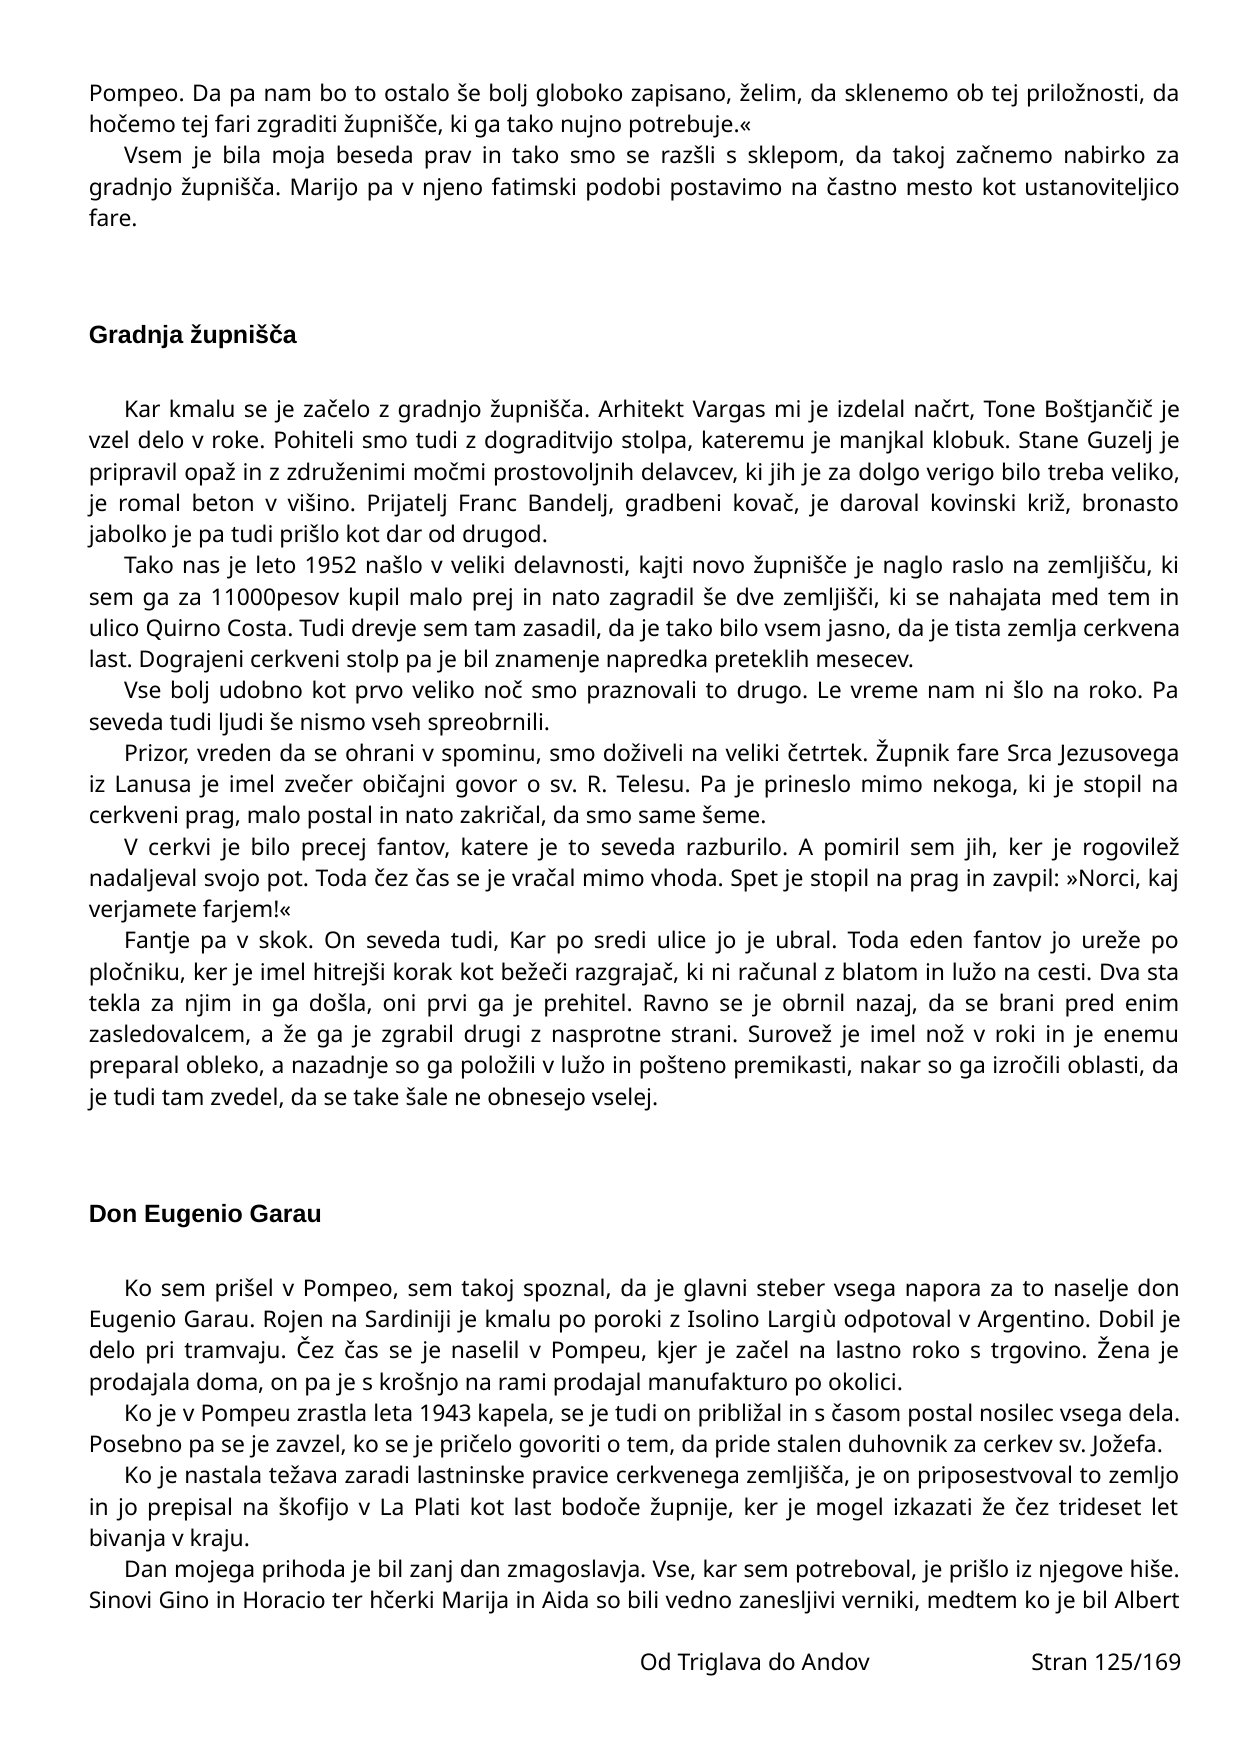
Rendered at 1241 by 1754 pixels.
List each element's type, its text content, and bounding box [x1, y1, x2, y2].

text Prizor, vreden da se ohrani v spominu, smo doživeli na veliki četrtek. Župnik fare Srca Jezusovega iz Lanusa je imel zvečer običajni govor o sv. R. Telesu. Pa je prineslo mimo nekoga, ki je stopil na cerkveni prag, malo postal in nato zakričal, da smo same šeme. [88, 737, 1181, 831]
text V cerkvi je bilo precej fantov, katere je to seveda razburilo. A pomiril sem jih, ker je rogovilež nadaljeval svojo pot. Toda čez čas se je vračal mimo vhoda. Spet je stopil na prag in zavpil: »Norci, kaj verjamete farjem!« [88, 831, 1181, 924]
text Ko je v Pompeu zrastla leta 1943 kapela, se je tudi on približal in s časom postal nosilec vsega dela. Posebno pa se je zavzel, ko se je pričelo govoriti o tem, da pride stalen duhovnik za cerkev sv. Jožefa. [88, 1397, 1181, 1459]
subtitle Gradnja župnišča [88, 321, 1181, 349]
text Ko sem prišel v Pompeo, sem takoj spoznal, da je glavni steber vsega napora za to naselje don Eugenio Garau. Rojen na Sardiniji je kmalu po poroki z Isolino Largiù odpotoval v Argentino. Dobil je delo pri tramvaju. Čez čas se je naselil v Pompeu, kjer je začel na lastno roko s trgovino. Žena je prodajala doma, on pa je s krošnjo na rami prodajal manufakturo po okolici. [88, 1272, 1181, 1397]
text Vse bolj udobno kot prvo veliko noč smo praznovali to drugo. Le vreme nam ni šlo na roko. Pa seveda tudi ljudi še nismo vseh spreobrnili. [88, 674, 1181, 737]
text Dan mojega prihoda je bil zanj dan zmagoslavja. Vse, kar sem potreboval, je prišlo iz njegove hiše. Sinovi Gino in Horacio ter hčerki Marija in Aida so bili vedno zanesljivi verniki, medtem ko je bil Albert [88, 1553, 1181, 1616]
text Vsem je bila moja beseda prav in tako smo se razšli s sklepom, da takoj začnemo nabirko za gradnjo župnišča. Marijo pa v njeno fatimski podobi postavimo na častno mesto kot ustanoviteljico fare. [88, 139, 1181, 233]
text Kar kmalu se je začelo z gradnjo župnišča. Arhitekt Vargas mi je izdelal načrt, Tone Boštjančič je vzel delo v roke. Pohiteli smo tudi z dograditvijo stolpa, kateremu je manjkal klobuk. Stane Guzelj je pripravil opaž in z združenimi močmi prostovoljnih delavcev, ki jih je za dolgo verigo bilo treba veliko, je romal beton v višino. Prijatelj Franc Bandelj, gradbeni kovač, je daroval kovinski križ, bronasto jabolko je pa tudi prišlo kot dar od drugod. [88, 393, 1181, 549]
text Pompeo. Da pa nam bo to ostalo še bolj globoko zapisano, želim, da sklenemo ob tej priložnosti, da hočemo tej fari zgraditi župnišče, ki ga tako nujno potrebuje.« [88, 77, 1181, 139]
text Fantje pa v skok. On seveda tudi, Kar po sredi ulice jo je ubral. Toda eden fantov jo ureže po pločniku, ker je imel hitrejši korak kot bežeči razgrajač, ki ni računal z blatom in lužo na cesti. Dva sta tekla za njim in ga došla, oni prvi ga je prehitel. Ravno se je obrnil nazaj, da se brani pred enim zasledovalcem, a že ga je zgrabil drugi z nasprotne strani. Surovež je imel nož v roki in je enemu preparal obleko, a nazadnje so ga položili v lužo in pošteno premikasti, nakar so ga izročili oblasti, da je tudi tam zvedel, da se take šale ne obnesejo vselej. [88, 924, 1181, 1112]
text Ko je nastala težava zaradi lastninske pravice cerkvenega zemljišča, je on priposestvoval to zemljo in jo prepisal na škofijo v La Plati kot last bodoče župnije, ker je mogel izkazati že čez trideset let bivanja v kraju. [88, 1459, 1181, 1553]
text Tako nas je leto 1952 našlo v veliki delavnosti, kajti novo župnišče je naglo raslo na zemljišču, ki sem ga za 11000pesov kupil malo prej in nato zagradil še dve zemljišči, ki se nahajata med tem in ulico Quirno Costa. Tudi drevje sem tam zasadil, da je tako bilo vsem jasno, da je tista zemlja cerkvena last. Dograjeni cerkveni stolp pa je bil znamenje napredka preteklih mesecev. [88, 549, 1181, 674]
subtitle Don Eugenio Garau [88, 1199, 1181, 1228]
